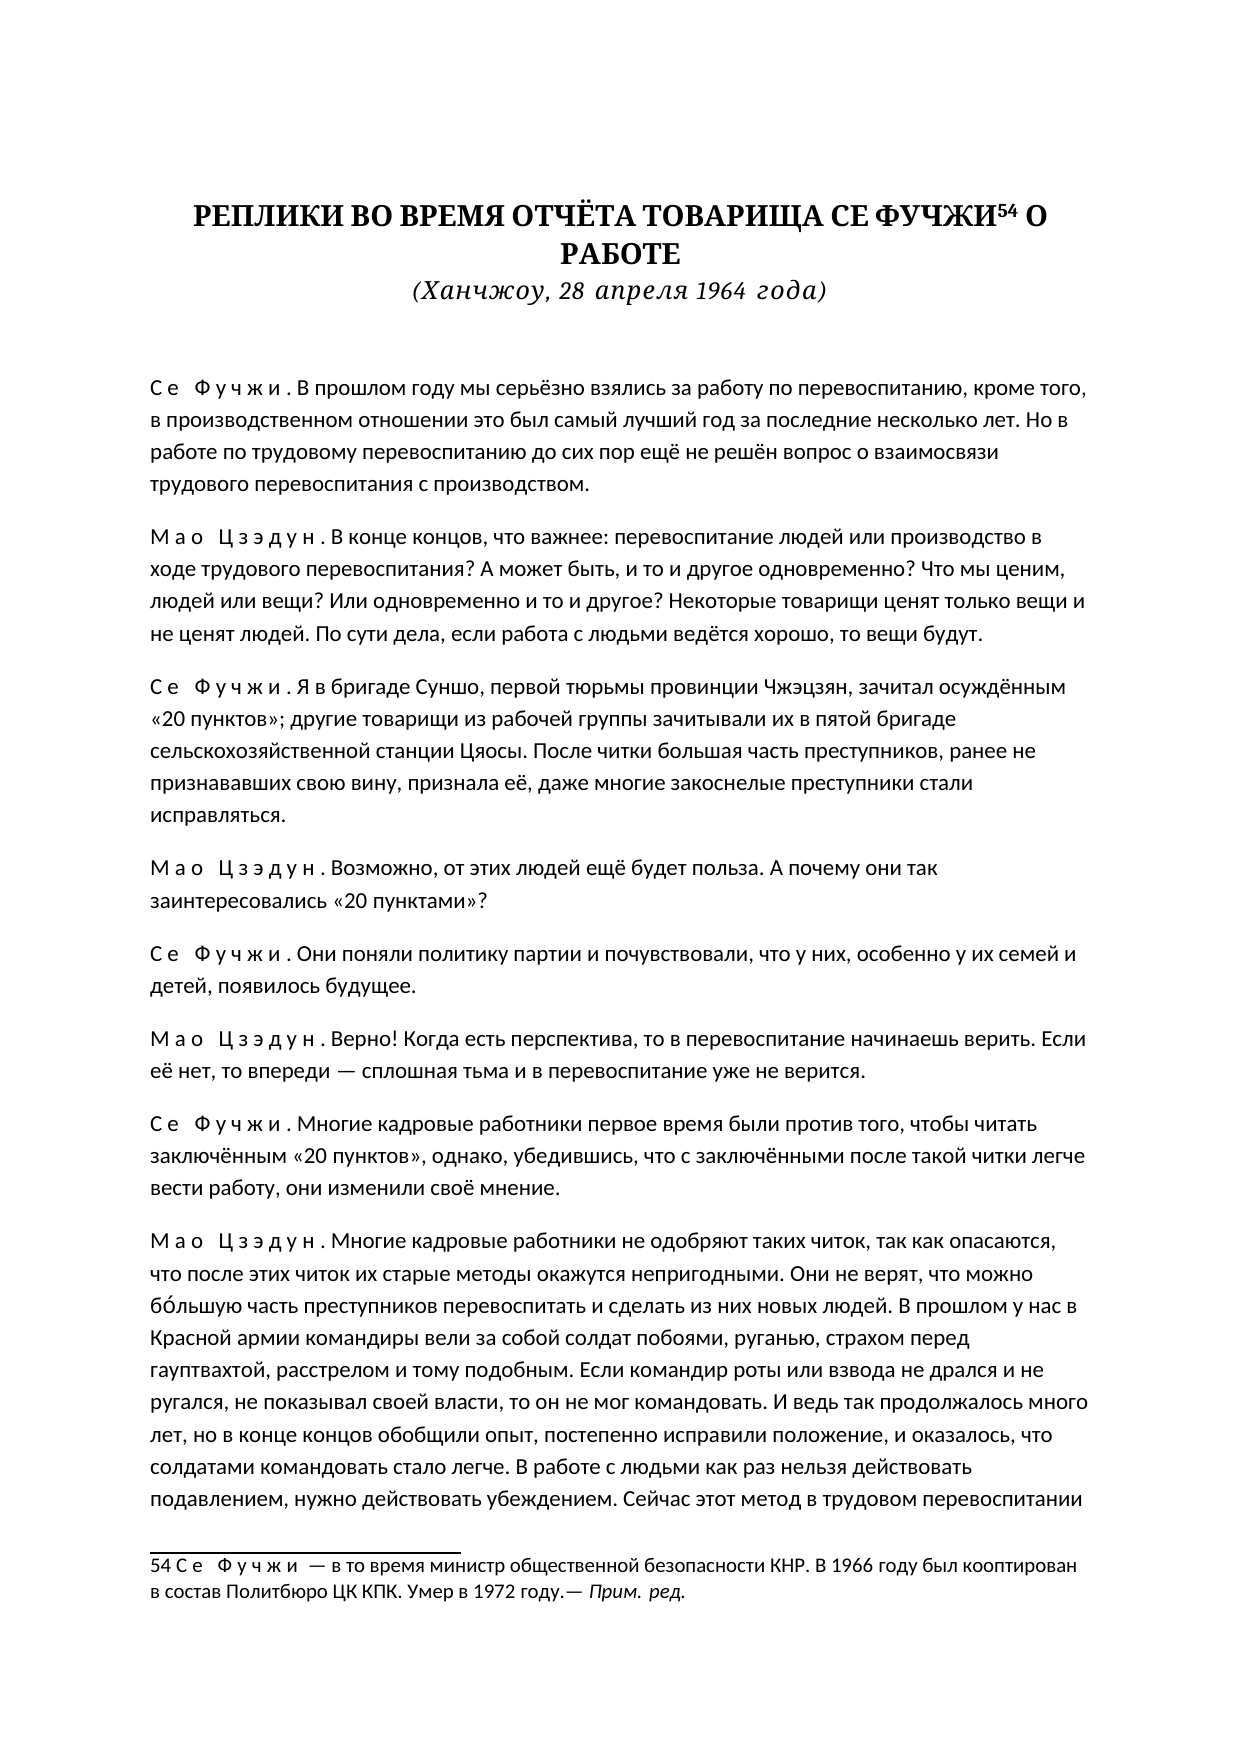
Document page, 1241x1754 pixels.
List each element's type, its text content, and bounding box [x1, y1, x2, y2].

text Мао Цзэдун. Верно! Когда есть перспектива, то в перевоспитание начинаешь верить. Если её нет, то впереди — сплошная тьма и в перевоспитание уже не верится. [150, 1024, 1091, 1084]
text Се Фучжи — в то время министр общественной безопасности КНР. В 1966 году был кооптирован в состав Политбюро ЦК КПК. Умер в 1972 году.— Прим. ред. [150, 1553, 1091, 1603]
subtitle Реплики во время отчёта товарища Се Фучжи о работе [150, 200, 1091, 272]
text Мао Цзэдун. Возможно, от этих людей ещё будет польза. А почему они так заинтересовались «20 пунктами»? [150, 853, 1091, 914]
text Се Фучжи. Многие кадровые работники первое время были против того, чтобы читать заключённым «20 пунктов», однако, убедившись, что с заключёнными после такой читки легче вести работу, они изменили своё мнение. [150, 1109, 1091, 1202]
text Се Фучжи. В прошлом году мы серьёзно взялись за работу по перевоспитанию, кроме того, в производственном отношении это был самый лучший год за последние несколько лет. Но в работе по трудовому перевоспитанию до сих пор ещё не решён вопрос о взаимосвязи трудового перевоспитания с производством. [150, 373, 1091, 497]
text (Ханчжоу, 28 апреля 1964 года) [150, 277, 1091, 306]
text Се Фучжи. Я в бригаде Суншо, первой тюрьмы провинции Чжэцзян, зачитал осуждённым «20 пунктов»; другие товарищи из рабочей группы зачитывали их в пятой бригаде сельскохозяйственной станции Цяосы. После читки большая часть преступников, ранее не признававших свою вину, признала её, даже многие закоснелые преступники стали исправляться. [150, 672, 1091, 828]
text Мао Цзэдун. Многие кадровые работники не одобряют таких читок, так как опасаются, что после этих читок их старые методы окажутся непригодными. Они не верят, что можно бо́льшую часть преступников перевоспитать и сделать из них новых людей. В прошлом у нас в Красной армии командиры вели за собой солдат побоями, руганью, страхом перед гауптвахтой, расстрелом и тому подобным. Если командир роты или взвода не дрался и не ругался, не показывал своей власти, то он не мог командовать. И ведь так продолжалось много лет, но в конце концов обобщили опыт, постепенно исправили положение, и оказалось, что солдатами командовать стало легче. В работе с людьми как раз нельзя действовать подавлением, нужно действовать убеждением. Сейчас этот метод в трудовом перевоспитании [150, 1227, 1091, 1512]
text Мао Цзэдун. В конце концов, что важнее: перевоспитание людей или производство в ходе трудового перевоспитания? А может быть, и то и другое одновременно? Что мы ценим, людей или вещи? Или одновременно и то и другое? Некоторые товарищи ценят только вещи и не ценят людей. По сути дела, если работа с людьми ведётся хорошо, то вещи будут. [150, 522, 1091, 647]
text Се Фучжи. Они поняли политику партии и почувствовали, что у них, особенно у их семей и детей, появилось будущее. [150, 939, 1091, 999]
